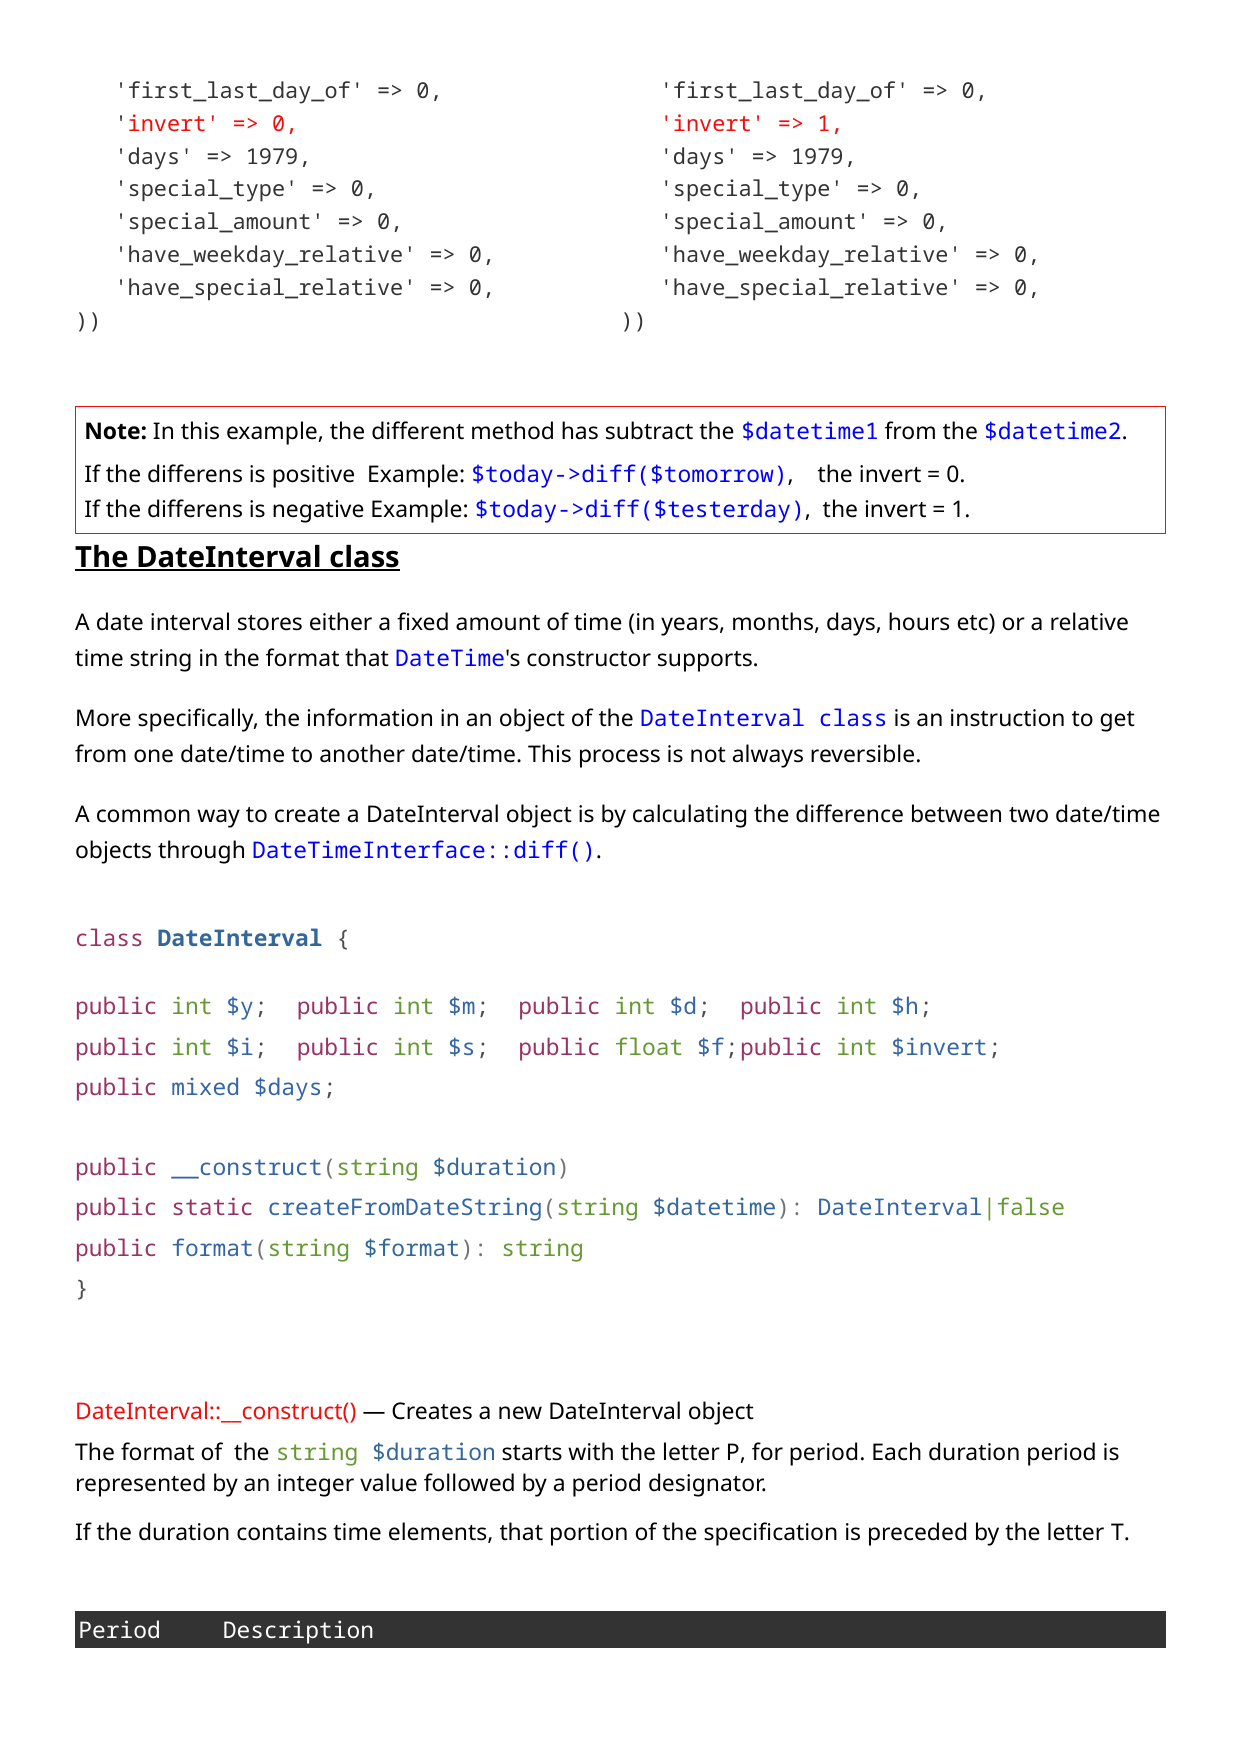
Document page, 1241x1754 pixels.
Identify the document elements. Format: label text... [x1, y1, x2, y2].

text If the differens is negative Example: $today->diff($testerday), the invert = 1. [76, 483, 1165, 533]
table_header 'first_last_day_of' => 0, 'invert' => 1, 'days' => 1979, 'special_type' => 0, 'special_amount' => 0, 'have_weekday_relative' => 0, 'have_special_relative' => 0, )) [620, 75, 1166, 367]
text public int $y; public int $m; public int $d; public int $h; [75, 990, 1166, 1021]
text public __construct(string $duration) [75, 1151, 1166, 1182]
text A date interval stores either a fixed amount of time (in years, months, days, hours etc) or a relative time string in the format that DateTime's constructor supports. [75, 606, 1166, 673]
text Note: In this example, the different method has subtract the $datetime1 from the $datetime2. [76, 407, 1165, 446]
text class DateInterval { [75, 922, 1166, 953]
text If the duration contains time elements, that portion of the specification is preceded by the letter T. [75, 1516, 1166, 1547]
text A common way to create a DateInterval object is by calculating the difference between two date/time objects through DateTimeInterface::diff(). [75, 798, 1166, 865]
text More specifically, the information in an object of the DateInterval class is an instruction to get from one date/time to another date/time. This process is not always reversible. [75, 702, 1166, 769]
text public static createFromDateString(string $datetime): DateInterval|false [75, 1191, 1166, 1222]
text If the differens is positive Example: $today->diff($tomorrow), the invert = 0. [76, 449, 1165, 483]
text DateInterval::__construct() — Creates a new DateInterval object [75, 1395, 1166, 1427]
text The format of the string $duration starts with the letter P, for period. Each duration period is represented by an integer value followed by a period designator. [75, 1436, 1166, 1498]
text public int $i; public int $s; public float $f; public int $invert; [75, 1030, 1166, 1062]
text public format(string $format): string [75, 1231, 1166, 1263]
text Period Description [75, 1611, 1166, 1648]
subtitle The DateInterval class [75, 536, 1166, 576]
table_header 'first_last_day_of' => 0, 'invert' => 0, 'days' => 1979, 'special_type' => 0, 'special_amount' => 0, 'have_weekday_relative' => 0, 'have_special_relative' => 0, )) [75, 75, 620, 367]
text public mixed $days; [75, 1071, 1166, 1102]
text } [75, 1272, 1166, 1303]
